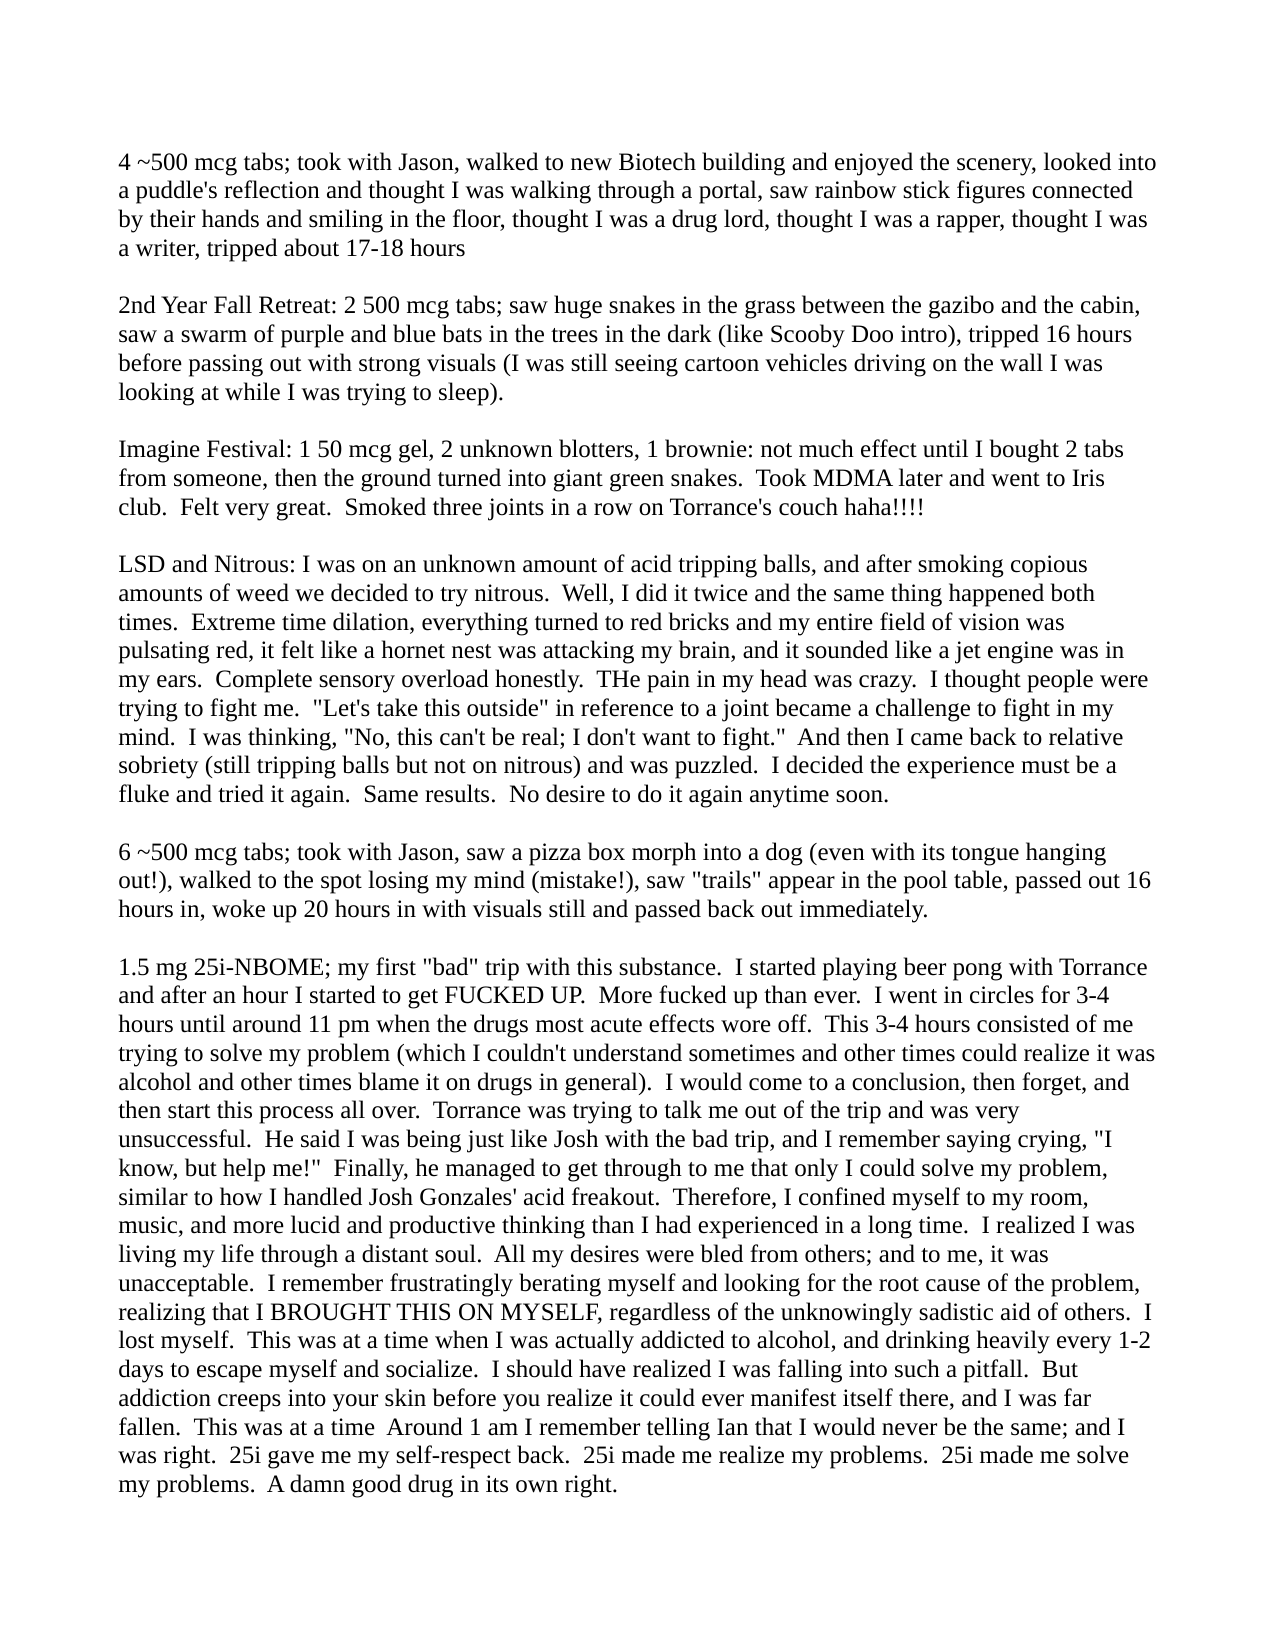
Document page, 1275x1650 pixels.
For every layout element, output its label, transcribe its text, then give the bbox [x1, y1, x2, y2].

text 4 ~500 mcg tabs; took with Jason, walked to new Biotech building and enjoyed the scenery, looked into a puddle's reflection and thought I was walking through a portal, saw rainbow stick figures connected by their hands and smiling in the floor, thought I was a drug lord, thought I was a rapper, thought I was a writer, tripped about 17-18 hours [118, 147, 1157, 262]
text 2nd Year Fall Retreat: 2 500 mcg tabs; saw huge snakes in the grass between the gazibo and the cabin, saw a swarm of purple and blue bats in the trees in the dark (like Scooby Doo intro), tripped 16 hours before passing out with strong visuals (I was still seeing cartoon vehicles driving on the wall I was looking at while I was trying to sleep). [118, 291, 1157, 406]
text 1.5 mg 25i-NBOME; my first "bad" trip with this substance. I started playing beer pong with Torrance and after an hour I started to get FUCKED UP. More fucked up than ever. I went in circles for 3-4 hours until around 11 pm when the drugs most acute effects wore off. This 3-4 hours consisted of me trying to solve my problem (which I couldn't understand sometimes and other times could realize it was alcohol and other times blame it on drugs in general). I would come to a conclusion, then forget, and then start this process all over. Torrance was trying to talk me out of the trip and was very unsuccessful. He said I was being just like Josh with the bad trip, and I remember saying crying, "I know, but help me!" Finally, he managed to get through to me that only I could solve my problem, similar to how I handled Josh Gonzales' acid freakout. Therefore, I confined myself to my room, music, and more lucid and productive thinking than I had experienced in a long time. I realized I was living my life through a distant soul. All my desires were bled from others; and to me, it was unacceptable. I remember frustratingly berating myself and looking for the root cause of the problem, realizing that I BROUGHT THIS ON MYSELF, regardless of the unknowingly sadistic aid of others. I lost myself. This was at a time when I was actually addicted to alcohol, and drinking heavily every 1-2 days to escape myself and socialize. I should have realized I was falling into such a pitfall. But addiction creeps into your skin before you realize it could ever manifest itself there, and I was far fallen. This was at a time Around 1 am I remember telling Ian that I would never be the same; and I was right. 25i gave me my self-respect back. 25i made me realize my problems. 25i made me solve my problems. A damn good drug in its own right. [118, 952, 1157, 1498]
text LSD and Nitrous: I was on an unknown amount of acid tripping balls, and after smoking copious amounts of weed we decided to try nitrous. Well, I did it twice and the same thing happened both times. Extreme time dilation, everything turned to red bricks and my entire field of vision was pulsating red, it felt like a hornet nest was attacking my brain, and it sounded like a jet engine was in my ears. Complete sensory overload honestly. THe pain in my head was crazy. I thought people were trying to fight me. "Let's take this outside" in reference to a joint became a challenge to fight in my mind. I was thinking, "No, this can't be real; I don't want to fight." And then I came back to relative sobriety (still tripping balls but not on nitrous) and was puzzled. I decided the experience must be a fluke and tried it again. Same results. No desire to do it again anytime soon. [118, 549, 1157, 808]
text 6 ~500 mcg tabs; took with Jason, saw a pizza box morph into a dog (even with its tongue hanging out!), walked to the spot losing my mind (mistake!), saw "trails" appear in the pool table, passed out 16 hours in, woke up 20 hours in with visuals still and passed back out immediately. [118, 837, 1157, 923]
text Imagine Festival: 1 50 mcg gel, 2 unknown blotters, 1 brownie: not much effect until I bought 2 tabs from someone, then the ground turned into giant green snakes. Took MDMA later and went to Iris club. Felt very great. Smoked three joints in a row on Torrance's couch haha!!!! [118, 434, 1157, 521]
